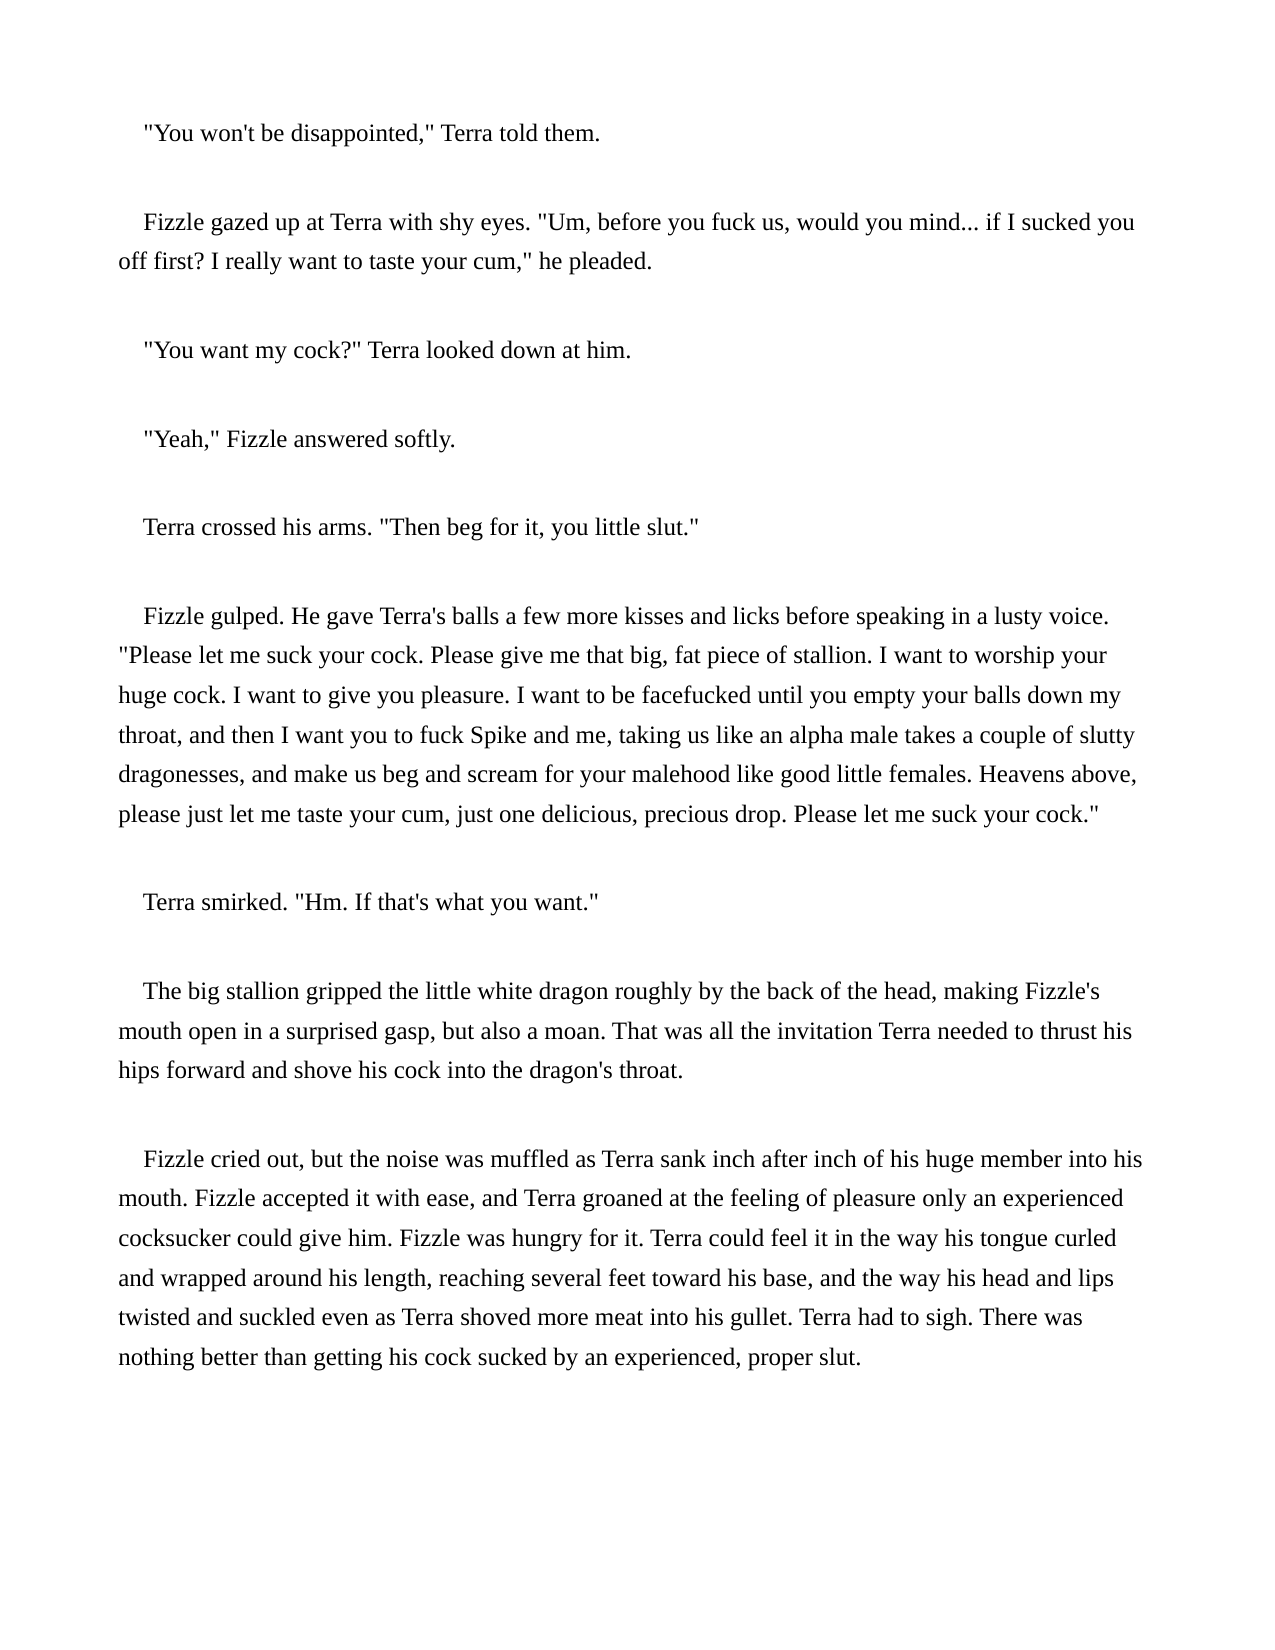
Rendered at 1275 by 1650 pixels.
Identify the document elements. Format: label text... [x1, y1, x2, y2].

text Fizzle cried out, but the noise was muffled as Terra sank inch after inch of his huge member into his mouth. Fizzle accepted it with ease, and Terra groaned at the feeling of pleasure only an experienced cocksucker could give him. Fizzle was hungry for it. Terra could feel it in the way his tongue curled and wrapped around his length, reaching several feet toward his base, and the way his head and lips twisted and suckled even as Terra shoved more meat into his gullet. Terra had to sigh. There was nothing better than getting his cock sucked by an experienced, proper slut. [118, 1144, 1157, 1371]
text The big stallion gripped the little white dragon roughly by the back of the head, making Fizzle's mouth open in a surprised gasp, but also a moan. That was all the invitation Terra needed to thrust his hips forward and shove his cock into the dragon's throat. [118, 976, 1157, 1084]
text Fizzle gazed up at Terra with shy eyes. "Um, before you fuck us, would you mind... if I sucked you off first? I really want to taste your cum," he pleaded. [118, 207, 1157, 275]
text Terra crossed his arms. "Then beg for it, you little slut." [118, 512, 1157, 541]
text Fizzle gulped. He gave Terra's balls a few more kisses and licks before speaking in a lusty voice. "Please let me suck your cock. Please give me that big, fat piece of stallion. I want to worship your huge cock. I want to give you pleasure. I want to be facefucked until you empty your balls down my throat, and then I want you to fuck Spike and me, taking us like an alpha male takes a couple of slutty dragonesses, and make us beg and scream for your malehood like good little females. Heavens above, please just let me taste your cum, just one delicious, precious drop. Please let me suck your cock." [118, 601, 1157, 828]
text "Yeah," Fizzle answered softly. [118, 424, 1157, 452]
text Terra smirked. "Hm. If that's what you want." [118, 887, 1157, 916]
text "You won't be disappointed," Terra told them. [118, 118, 1157, 147]
text "You want my cock?" Terra looked down at him. [118, 335, 1157, 364]
